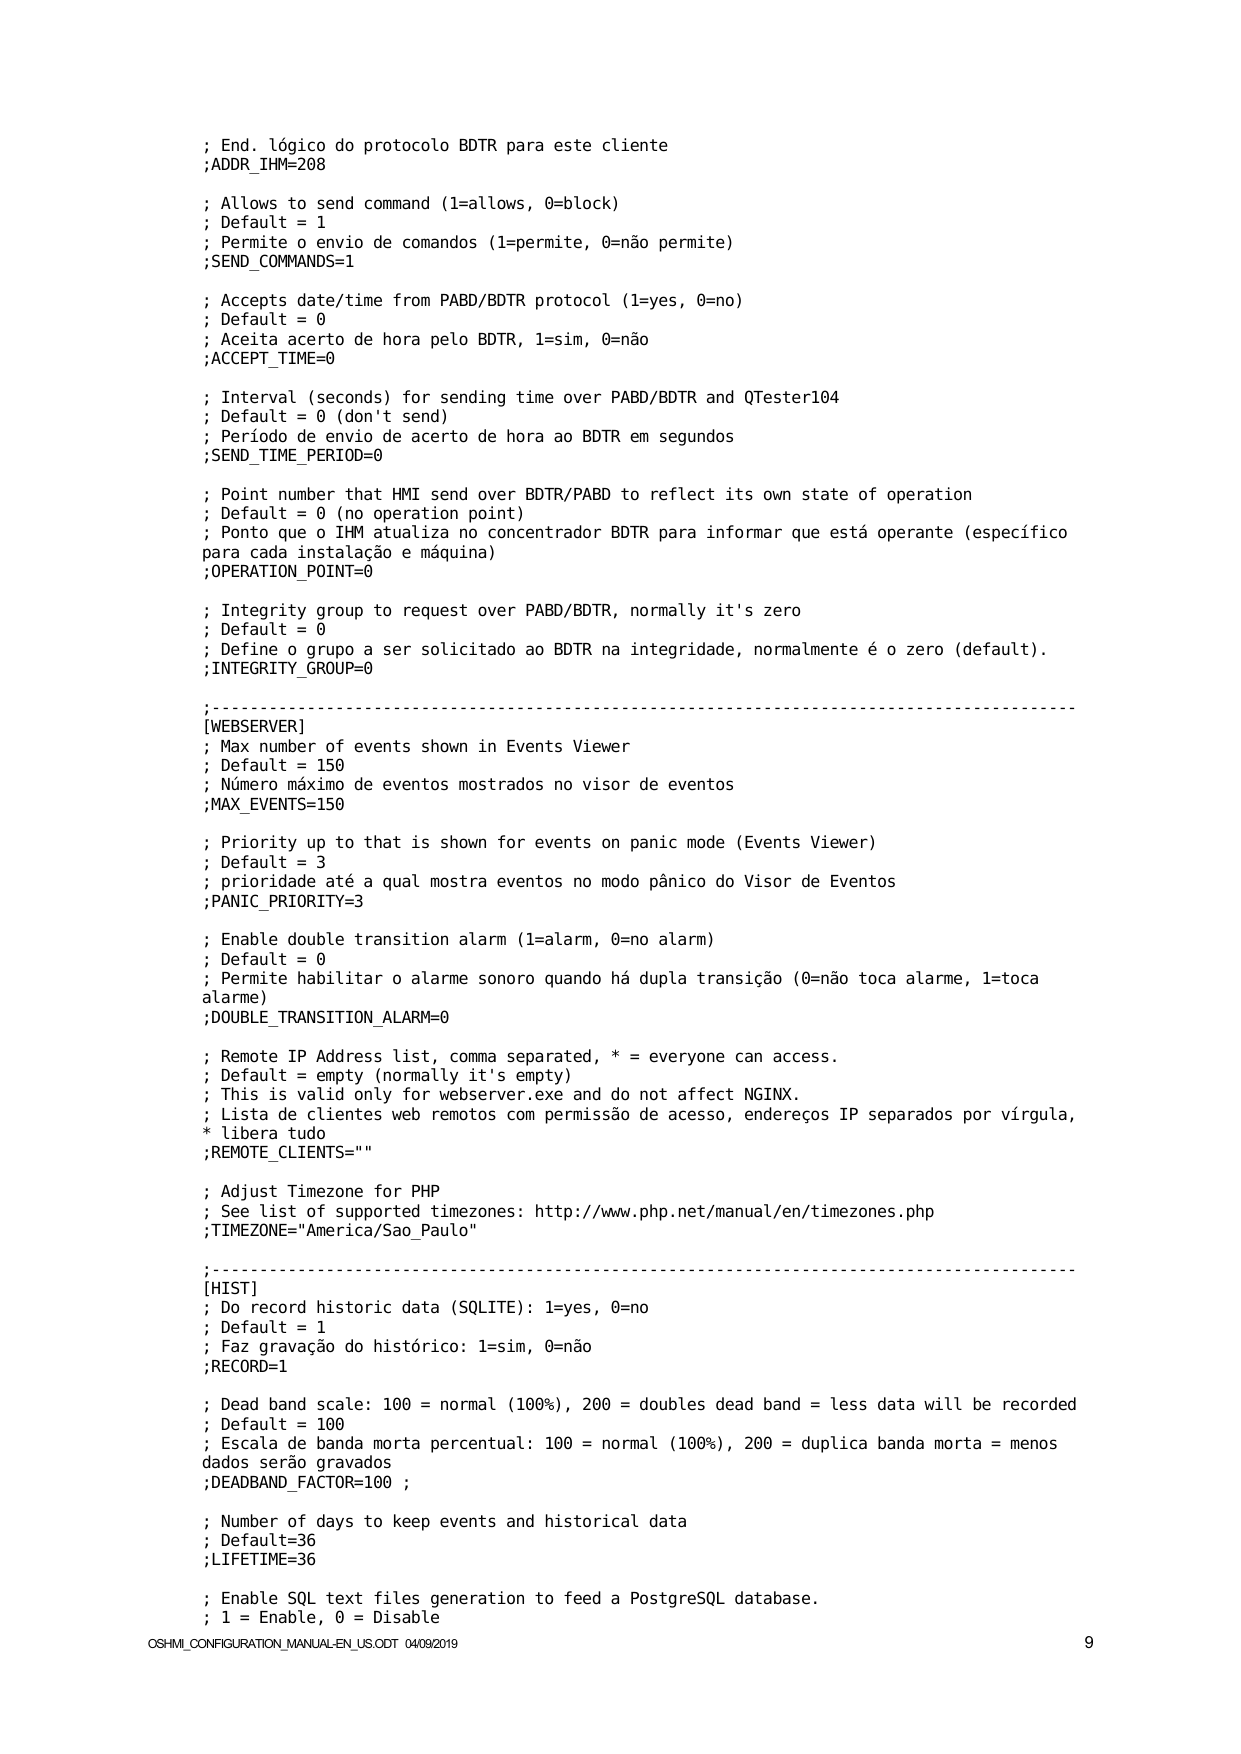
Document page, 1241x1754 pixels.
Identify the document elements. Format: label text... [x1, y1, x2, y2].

text ; prioridade até a qual mostra eventos no modo pânico do Visor de Eventos [202, 872, 1093, 891]
text ;RECORD=1 [202, 1356, 1093, 1376]
text ; Default = 100 [202, 1414, 1093, 1434]
text ; Default = 0 (no operation point) [202, 504, 1093, 523]
text ; Interval (seconds) for sending time over PABD/BDTR and QTester104 [202, 388, 1093, 407]
text ; Ponto que o IHM atualiza no concentrador BDTR para informar que está operante (específico para cada instalação e máquina) [202, 523, 1093, 562]
text [HIST] [202, 1279, 1093, 1298]
text ;REMOTE_CLIENTS="" [202, 1143, 1093, 1163]
text ; Permite habilitar o alarme sonoro quando há dupla transição (0=não toca alarme, 1=toca alarme) [202, 969, 1093, 1008]
text ; Adjust Timezone for PHP [202, 1182, 1093, 1201]
text ;ADDR_IHM=208 [202, 155, 1093, 174]
text ;SEND_COMMANDS=1 [202, 252, 1093, 271]
text ; Dead band scale: 100 = normal (100%), 200 = doubles dead band = less data will be recorded [202, 1395, 1093, 1414]
text ; Default = 150 [202, 756, 1093, 775]
text [WEBSERVER] [202, 717, 1093, 736]
text ; Default = 1 [202, 1318, 1093, 1337]
text ; Default = 0 [202, 620, 1093, 639]
text ; Período de envio de acerto de hora ao BDTR em segundos [202, 426, 1093, 446]
text ; Accepts date/time from PABD/BDTR protocol (1=yes, 0=no) [202, 291, 1093, 310]
text ;TIMEZONE="America/Sao_Paulo" [202, 1221, 1093, 1240]
text ; Enable double transition alarm (1=alarm, 0=no alarm) [202, 930, 1093, 949]
text ; Número máximo de eventos mostrados no visor de eventos [202, 775, 1093, 794]
text ;OPERATION_POINT=0 [202, 562, 1093, 581]
text ; Max number of events shown in Events Viewer [202, 736, 1093, 756]
text ; Default = 0 (don't send) [202, 407, 1093, 426]
text ;INTEGRITY_GROUP=0 [202, 659, 1093, 678]
text ; Aceita acerto de hora pelo BDTR, 1=sim, 0=não [202, 329, 1093, 349]
text ; Default = empty (normally it's empty) [202, 1066, 1093, 1085]
text ; Default = 0 [202, 310, 1093, 329]
text ;ACCEPT_TIME=0 [202, 349, 1093, 368]
text ; Faz gravação do histórico: 1=sim, 0=não [202, 1337, 1093, 1356]
text ; End. lógico do protocolo BDTR para este cliente [202, 136, 1093, 155]
text ;PANIC_PRIORITY=3 [202, 891, 1093, 911]
text ; Integrity group to request over PABD/BDTR, normally it's zero [202, 601, 1093, 620]
text ; This is valid only for webserver.exe and do not affect NGINX. [202, 1085, 1093, 1104]
text ;------------------------------------------------------------------------------------------- [202, 1259, 1093, 1279]
text ;SEND_TIME_PERIOD=0 [202, 446, 1093, 465]
text ; Enable SQL text files generation to feed a PostgreSQL database. [202, 1589, 1093, 1608]
text ; Number of days to keep events and historical data [202, 1511, 1093, 1531]
text ; See list of supported timezones: http://www.php.net/manual/en/timezones.php [202, 1201, 1093, 1221]
text ; Allows to send command (1=allows, 0=block) [202, 194, 1093, 213]
text ; Default = 0 [202, 949, 1093, 969]
text ; Default = 1 [202, 213, 1093, 233]
text ; Do record historic data (SQLITE): 1=yes, 0=no [202, 1298, 1093, 1318]
text ; Permite o envio de comandos (1=permite, 0=não permite) [202, 233, 1093, 252]
text ; Point number that HMI send over BDTR/PABD to reflect its own state of operation [202, 484, 1093, 504]
text ; Define o grupo a ser solicitado ao BDTR na integridade, normalmente é o zero (default). [202, 639, 1093, 659]
text ; Default = 3 [202, 853, 1093, 872]
text ; Default=36 [202, 1531, 1093, 1550]
text ;DOUBLE_TRANSITION_ALARM=0 [202, 1008, 1093, 1027]
text ;LIFETIME=36 [202, 1550, 1093, 1569]
text ;DEADBAND_FACTOR=100 ; [202, 1473, 1093, 1492]
text ; Escala de banda morta percentual: 100 = normal (100%), 200 = duplica banda morta = menos dados serão gravados [202, 1434, 1093, 1473]
text ;------------------------------------------------------------------------------------------- [202, 698, 1093, 717]
text ; Priority up to that is shown for events on panic mode (Events Viewer) [202, 833, 1093, 853]
text ; 1 = Enable, 0 = Disable [202, 1608, 1093, 1628]
text ;MAX_EVENTS=150 [202, 794, 1093, 814]
text ; Remote IP Address list, comma separated, * = everyone can access. [202, 1046, 1093, 1066]
text ; Lista de clientes web remotos com permissão de acesso, endereços IP separados por vírgula, * libera tudo [202, 1104, 1093, 1143]
